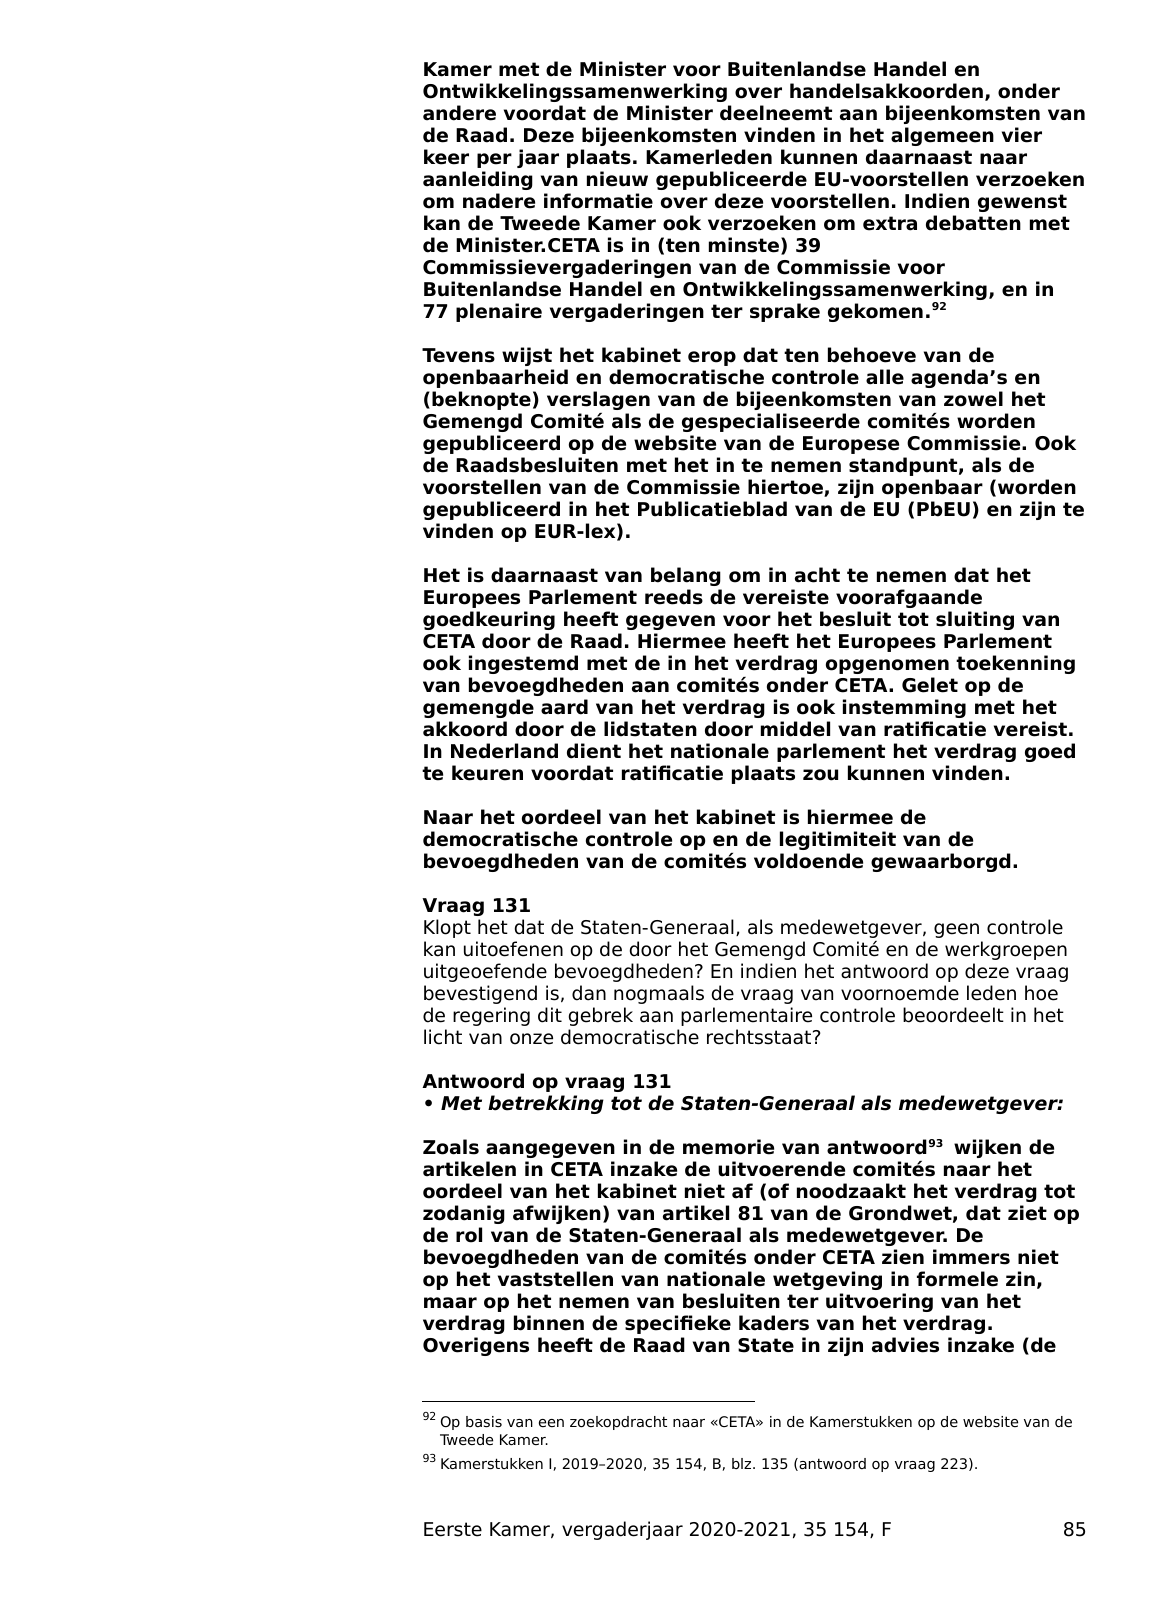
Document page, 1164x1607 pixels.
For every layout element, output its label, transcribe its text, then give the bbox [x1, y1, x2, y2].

text Tevens wijst het kabinet erop dat ten behoeve van de openbaarheid en democratische controle alle agenda’s en (beknopte) verslagen van de bijeenkomsten van zowel het Gemengd Comité als de gespecialiseerde comités worden gepubliceerd op de website van de Europese Commissie. Ook de Raadsbesluiten met het in te nemen standpunt, als de voorstellen van de Commissie hiertoe, zijn openbaar (worden gepubliceerd in het Publicatieblad van de EU (PbEU) en zijn te vinden op EUR-lex). [422, 345, 1087, 543]
text • Met betrekking tot de Staten-Generaal als medewetgever: [422, 1093, 1087, 1115]
text Zoals aangegeven in de memorie van antwoord wijken de artikelen in CETA inzake de uitvoerende comités naar het oordeel van het kabinet niet af (of noodzaakt het verdrag tot zodanig afwijken) van artikel 81 van de Grondwet, dat ziet op de rol van de Staten-Generaal als medewetgever. De bevoegdheden van de comités onder CETA zien immers niet op het vaststellen van nationale wetgeving in formele zin, maar op het nemen van besluiten ter uitvoering van het verdrag binnen de specifieke kaders van het verdrag. Overigens heeft de Raad van State in zijn advies inzake (de [422, 1137, 1087, 1357]
text Klopt het dat de Staten-Generaal, als medewetgever, geen controle kan uitoefenen op de door het Gemengd Comité en de werkgroepen uitgeoefende bevoegdheden? En indien het antwoord op deze vraag bevestigend is, dan nogmaals de vraag van voornoemde leden hoe de regering dit gebrek aan parlementaire controle beoordeelt in het licht van onze democratische rechtsstaat? [422, 917, 1087, 1049]
text Naar het oordeel van het kabinet is hiermee de democratische controle op en de legitimiteit van de bevoegdheden van de comités voldoende gewaarborgd. [422, 807, 1087, 873]
text Kamer met de Minister voor Buitenlandse Handel en Ontwikkelingssamenwerking over handelsakkoorden, onder andere voordat de Minister deelneemt aan bijeenkomsten van de Raad. Deze bijeenkomsten vinden in het algemeen vier keer per jaar plaats. Kamerleden kunnen daarnaast naar aanleiding van nieuw gepubliceerde EU-voorstellen verzoeken om nadere informatie over deze voorstellen. Indien gewenst kan de Tweede Kamer ook verzoeken om extra debatten met de Minister.CETA is in (ten minste) 39 Commissievergaderingen van de Commissie voor Buitenlandse Handel en Ontwikkelingssamenwerking, en in 77 plenaire vergaderingen ter sprake gekomen. [422, 59, 1087, 323]
text Vraag 131 [422, 895, 1087, 917]
text Het is daarnaast van belang om in acht te nemen dat het Europees Parlement reeds de vereiste voorafgaande goedkeuring heeft gegeven voor het besluit tot sluiting van CETA door de Raad. Hiermee heeft het Europees Parlement ook ingestemd met de in het verdrag opgenomen toekenning van bevoegdheden aan comités onder CETA. Gelet op de gemengde aard van het verdrag is ook instemming met het akkoord door de lidstaten door middel van ratificatie vereist. In Nederland dient het nationale parlement het verdrag goed te keuren voordat ratificatie plaats zou kunnen vinden. [422, 565, 1087, 785]
text Op basis van een zoekopdracht naar «CETA» in de Kamerstukken op de website van de Tweede Kamer. [422, 1410, 1087, 1449]
text Kamerstukken I, 2019–2020, 35 154, B, blz. 135 (antwoord op vraag 223). [422, 1452, 1087, 1474]
text Antwoord op vraag 131 [422, 1071, 1087, 1093]
